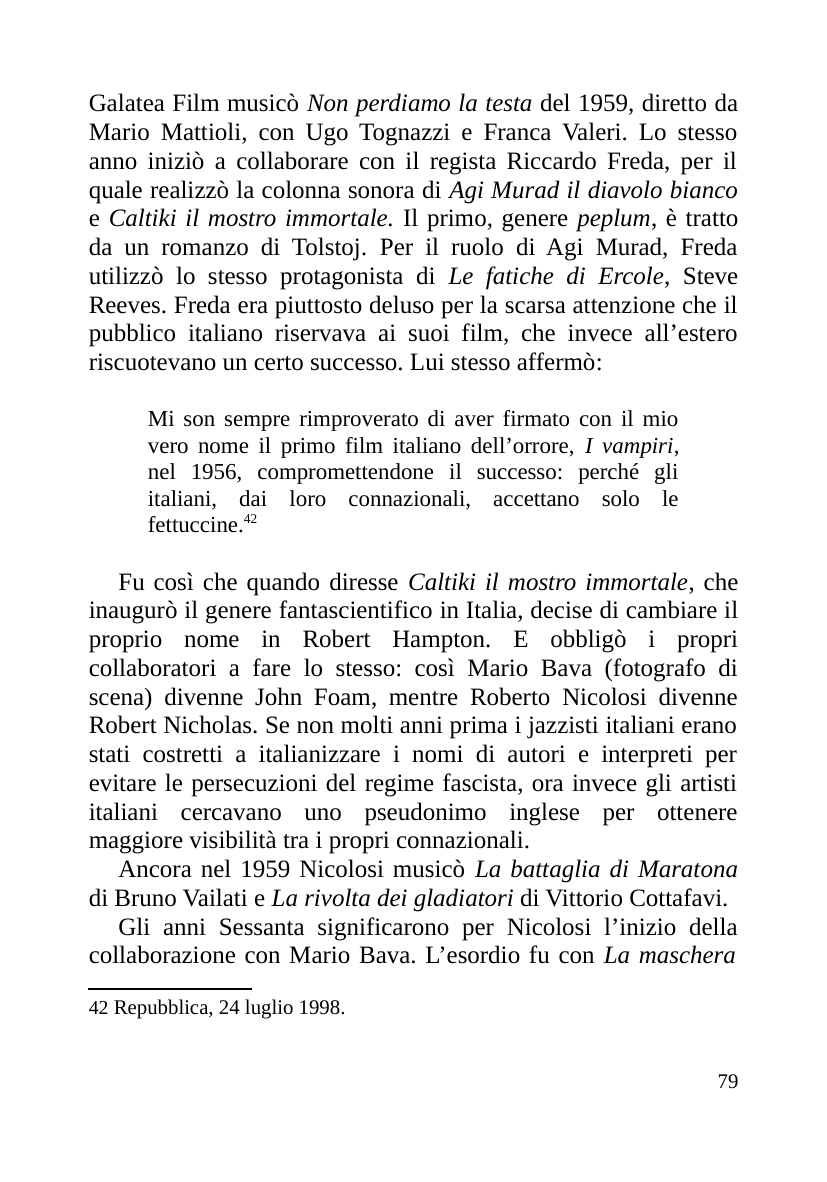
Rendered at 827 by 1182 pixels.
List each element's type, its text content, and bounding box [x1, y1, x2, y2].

text Galatea Film musicò Non perdiamo la testa del 1959, diretto da Mario Mattioli, con Ugo Tognazzi e Franca Valeri. Lo stesso anno iniziò a collaborare con il regista Riccardo Freda, per il quale realizzò la colonna sonora di Agi Murad il diavolo bianco e Caltiki il mostro immortale. Il primo, genere peplum, è tratto da un romanzo di Tolstoj. Per il ruolo di Agi Murad, Freda utilizzò lo stesso protagonista di Le fatiche di Ercole, Steve Reeves. Freda era piuttosto deluso per la scarsa attenzione che il pubblico italiano riservava ai suoi film, che invece all’estero riscuotevano un certo successo. Lui stesso affermò: [88, 88, 738, 376]
text Repubblica, 24 luglio 1998. [88, 995, 738, 1019]
text Fu così che quando diresse Caltiki il mostro immortale, che inaugurò il genere fantascientifico in Italia, decise di cambiare il proprio nome in Robert Hampton. E obbligò i propri collaboratori a fare lo stesso: così Mario Bava (fotografo di scena) divenne John Foam, mentre Roberto Nicolosi divenne Robert Nicholas. Se non molti anni prima i jazzisti italiani erano stati costretti a italianizzare i nomi di autori e interpreti per evitare le persecuzioni del regime fascista, ora invece gli artisti italiani cercavano uno pseudonimo inglese per ottenere maggiore visibilità tra i propri connazionali. [88, 567, 738, 854]
text Gli anni Sessanta significarono per Nicolosi l’inizio della collaborazione con Mario Bava. L’esordio fu con La maschera [88, 912, 738, 969]
text Ancora nel 1959 Nicolosi musicò La battaglia di Maratona di Bruno Vailati e La rivolta dei gladiatori di Vittorio Cottafavi. [88, 854, 738, 912]
text Mi son sempre rimproverato di aver firmato con il mio vero nome il primo film italiano dell’orrore, I vampiri, nel 1956, compromettendone il successo: perché gli italiani, dai loro connazionali, accettano solo le fettuccine. [148, 406, 679, 537]
